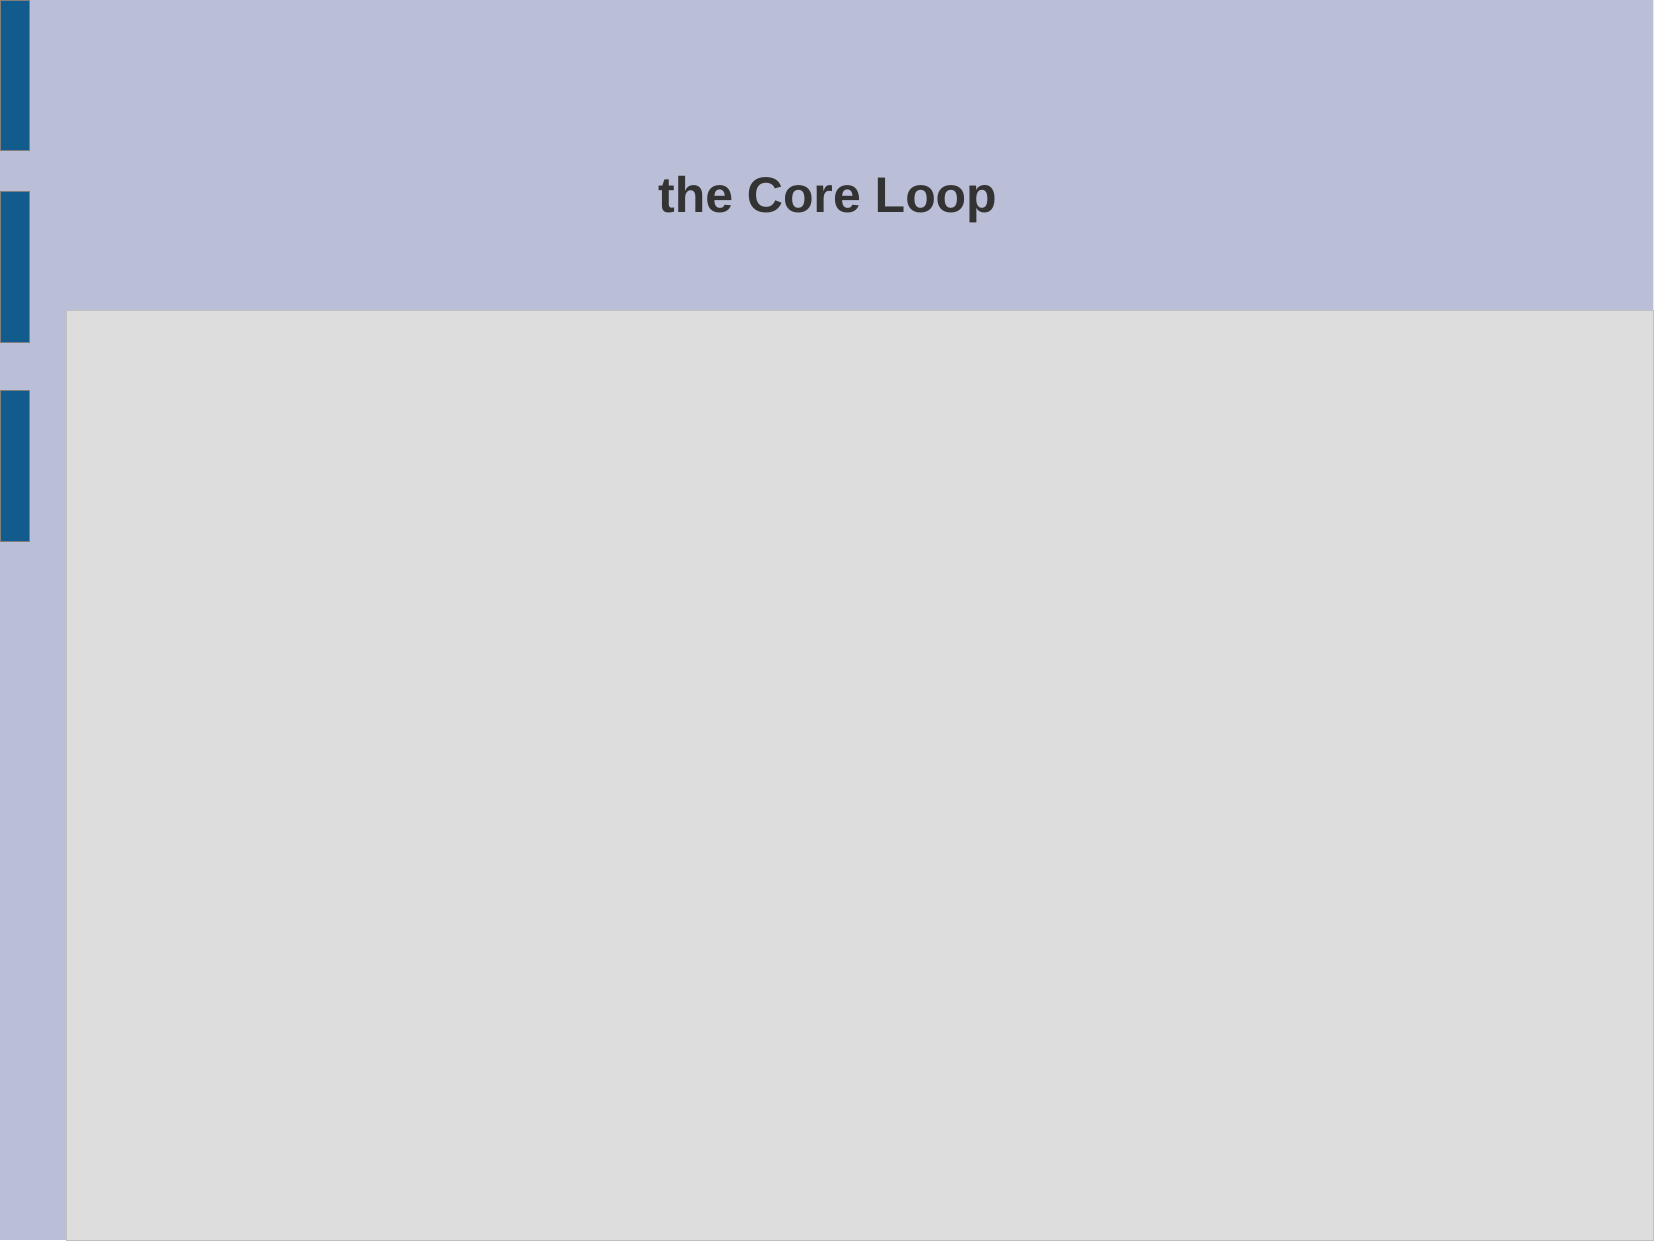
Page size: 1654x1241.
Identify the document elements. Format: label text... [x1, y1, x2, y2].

title the Core Loop [121, 91, 1534, 299]
